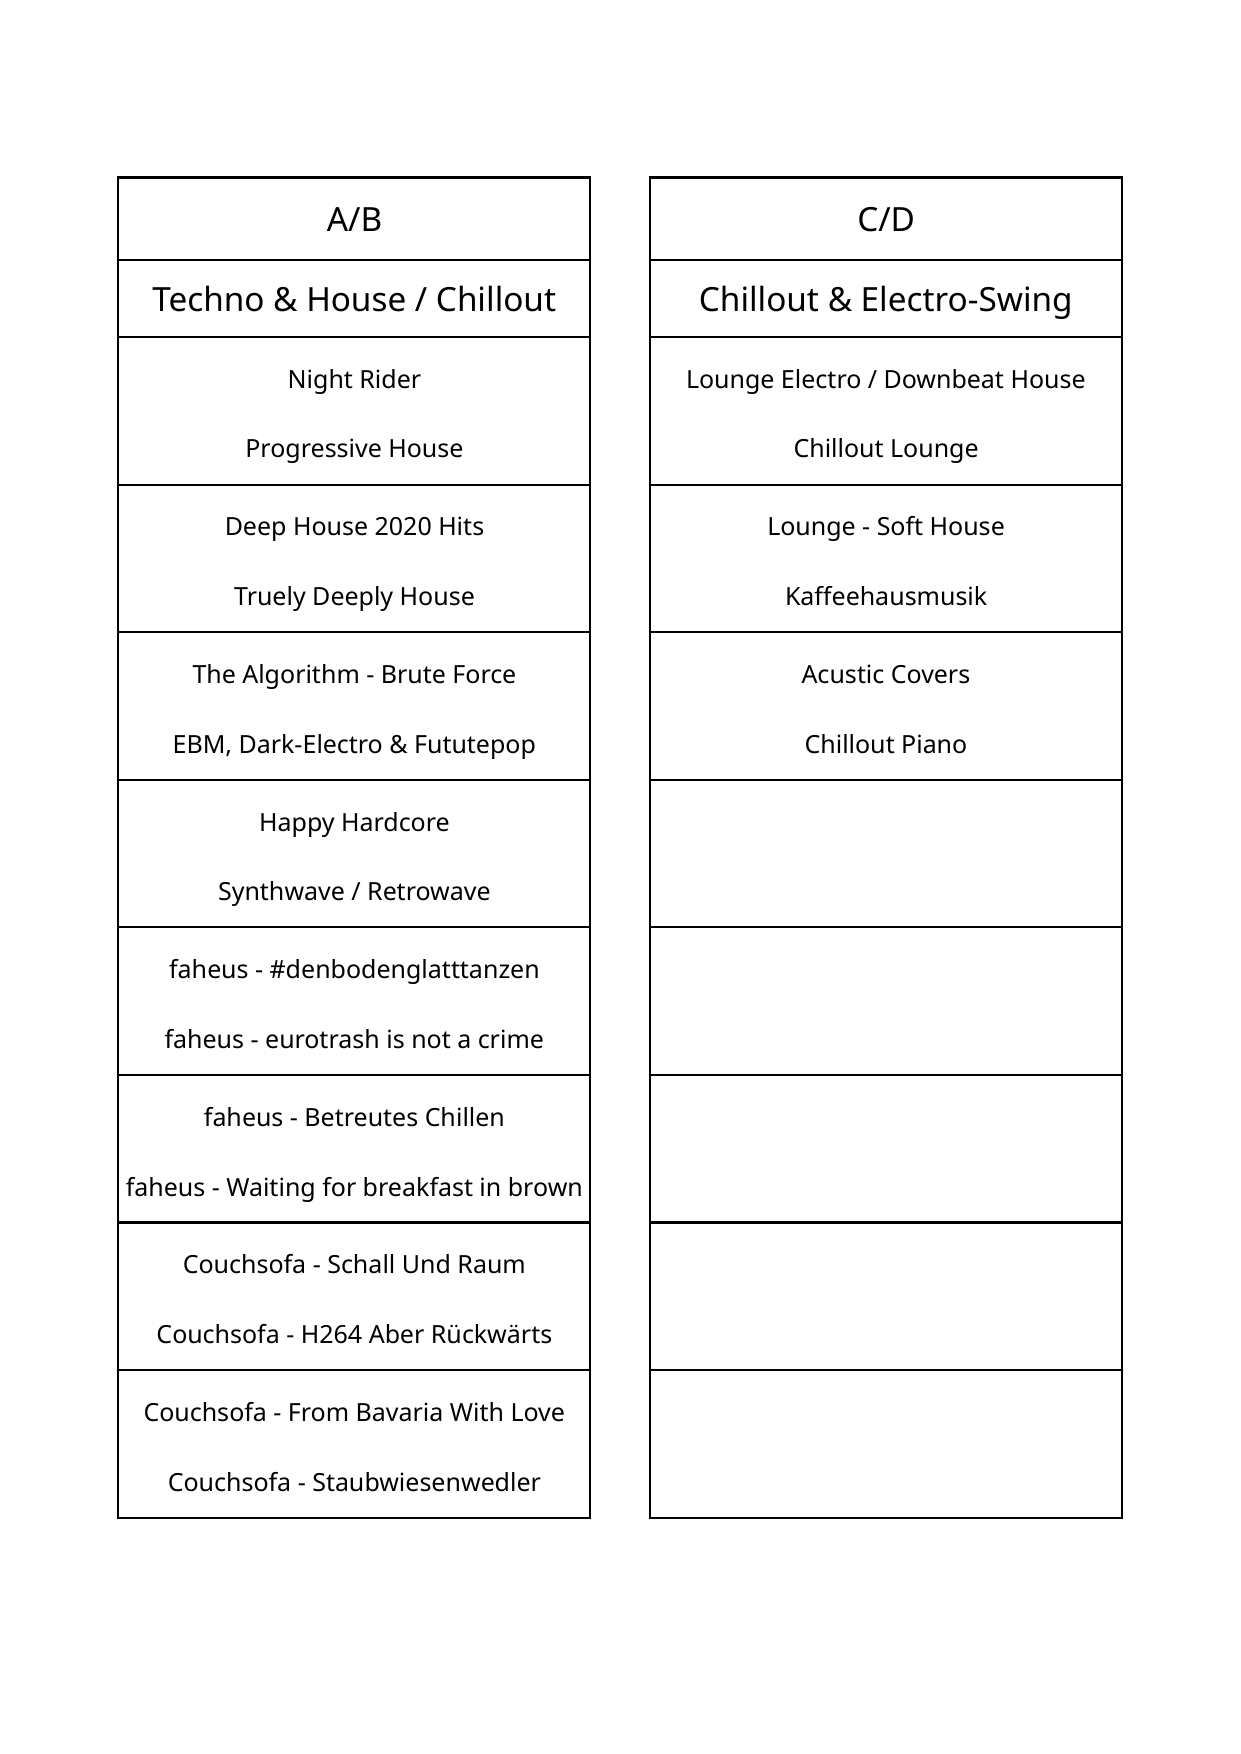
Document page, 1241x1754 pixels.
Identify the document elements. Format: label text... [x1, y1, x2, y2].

table_cell faheus - Betreutes Chillen faheus - Waiting for breakfast in brown [119, 1076, 589, 1221]
table_cell [591, 259, 649, 336]
table_cell Couchsofa - Schall Und Raum Couchsofa - H264 Aber Rückwärts [119, 1224, 589, 1369]
table_cell Deep House 2020 Hits Truely Deeply House [119, 486, 589, 631]
table_header C/D [651, 179, 1121, 259]
table_cell [591, 484, 649, 631]
table_cell Acustic Covers Chillout Piano [651, 633, 1121, 779]
table_cell Techno & House / Chillout [119, 261, 589, 336]
table_cell [651, 1076, 1121, 1221]
table_cell faheus - #denbodenglatttanzen faheus - eurotrash is not a crime [119, 928, 589, 1074]
table_cell Lounge - Soft House Kaffeehausmusik [651, 486, 1121, 631]
table_cell Lounge Electro / Downbeat House Chillout Lounge [651, 338, 1121, 483]
table_cell [651, 781, 1121, 926]
table_cell Couchsofa - From Bavaria With Love Couchsofa - Staubwiesenwedler [119, 1371, 589, 1517]
table_cell [591, 1221, 649, 1369]
table_cell Night Rider Progressive House [119, 338, 589, 483]
table_cell [651, 1224, 1121, 1369]
table_cell [591, 779, 649, 926]
table_cell [651, 928, 1121, 1074]
table_cell Happy Hardcore Synthwave / Retrowave [119, 781, 589, 926]
table_cell [591, 1074, 649, 1221]
table_cell [591, 1369, 649, 1517]
table_header A/B [119, 179, 589, 259]
table_cell [591, 336, 649, 483]
table_cell [651, 1371, 1121, 1517]
table_cell Chillout & Electro-Swing [651, 261, 1121, 336]
table_header [591, 176, 649, 259]
table_cell The Algorithm - Brute Force EBM, Dark-Electro & Fututepop [119, 633, 589, 779]
table_cell [591, 631, 649, 779]
table_cell [591, 926, 649, 1074]
